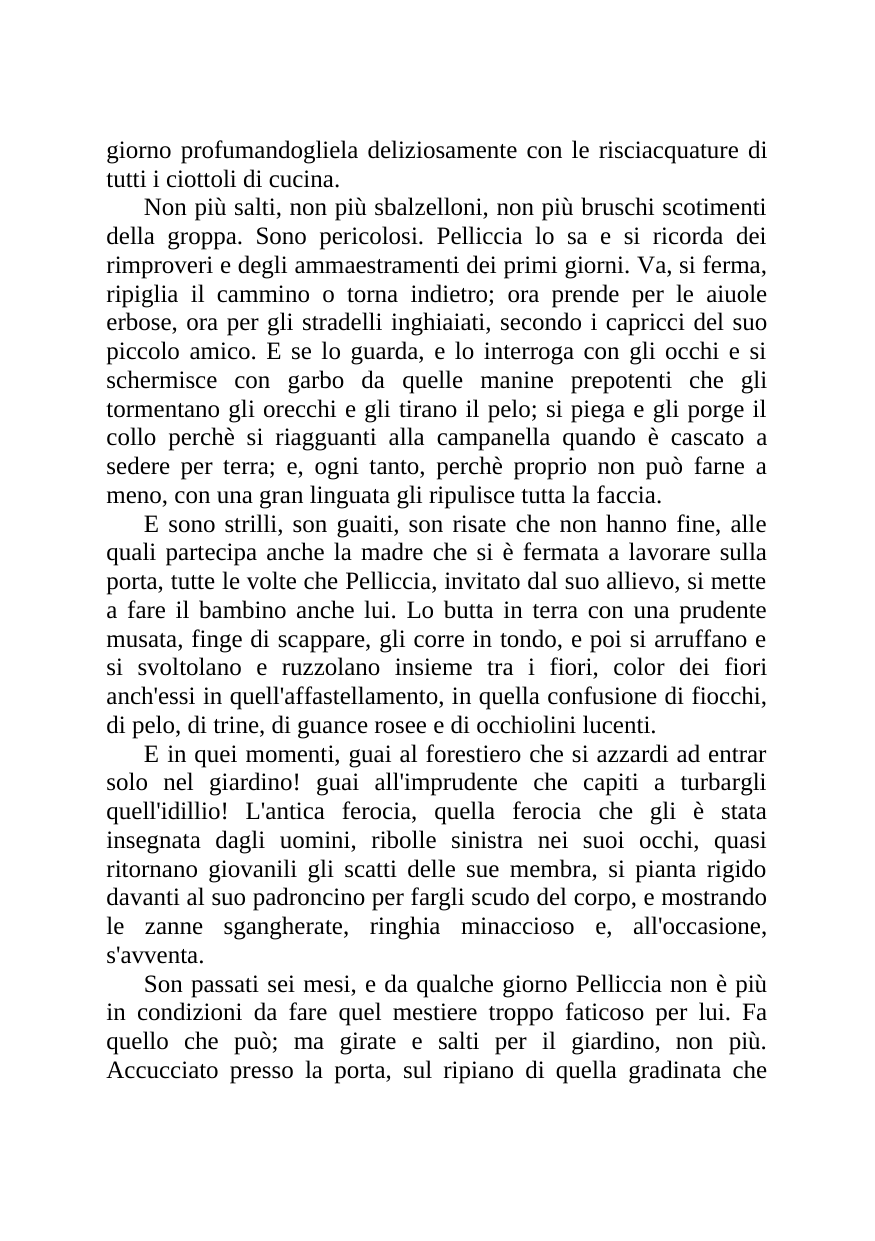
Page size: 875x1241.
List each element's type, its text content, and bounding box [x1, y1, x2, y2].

text E in quei momenti, guai al forestiero che si azzardi ad entrar solo nel giardino! guai all'imprudente che capiti a turbargli quell'idillio! L'antica ferocia, quella ferocia che gli è stata insegnata dagli uomini, ribolle sinistra nei suoi occhi, quasi ritornano giovanili gli scatti delle sue membra, si pianta rigido davanti al suo padroncino per fargli scudo del corpo, e mostrando le zanne sgangherate, ringhia minaccioso e, all'occasione, s'avventa. [106, 739, 768, 969]
text E sono strilli, son guaiti, son risate che non hanno fine, alle quali partecipa anche la madre che si è fermata a lavorare sulla porta, tutte le volte che Pelliccia, invitato dal suo allievo, si mette a fare il bambino anche lui. Lo butta in terra con una prudente musata, finge di scappare, gli corre in tondo, e poi si arruffano e si svoltolano e ruzzolano insieme tra i fiori, color dei fiori anch'essi in quell'affastellamento, in quella confusione di fiocchi, di pelo, di trine, di guance rosee e di occhiolini lucenti. [106, 509, 768, 739]
text giorno profumandogliela deliziosamente con le risciacquature di tutti i ciottoli di cucina. [106, 135, 768, 192]
text Non più salti, non più sbalzelloni, non più bruschi scotimenti della groppa. Sono pericolosi. Pelliccia lo sa e si ricorda dei rimproveri e degli ammaestramenti dei primi giorni. Va, si ferma, ripiglia il cammino o torna indietro; ora prende per le aiuole erbose, ora per gli stradelli inghiaiati, secondo i capricci del suo piccolo amico. E se lo guarda, e lo interroga con gli occhi e si schermisce con garbo da quelle manine prepotenti che gli tormentano gli orecchi e gli tirano il pelo; si piega e gli porge il collo perchè si riagguanti alla campanella quando è cascato a sedere per terra; e, ogni tanto, perchè proprio non può farne a meno, con una gran linguata gli ripulisce tutta la faccia. [106, 192, 768, 509]
text Son passati sei mesi, e da qualche giorno Pelliccia non è più in condizioni da fare quel mestiere troppo faticoso per lui. Fa quello che può; ma girate e salti per il giardino, non più. Accucciato presso la porta, sul ripiano di quella gradinata che [106, 969, 768, 1084]
